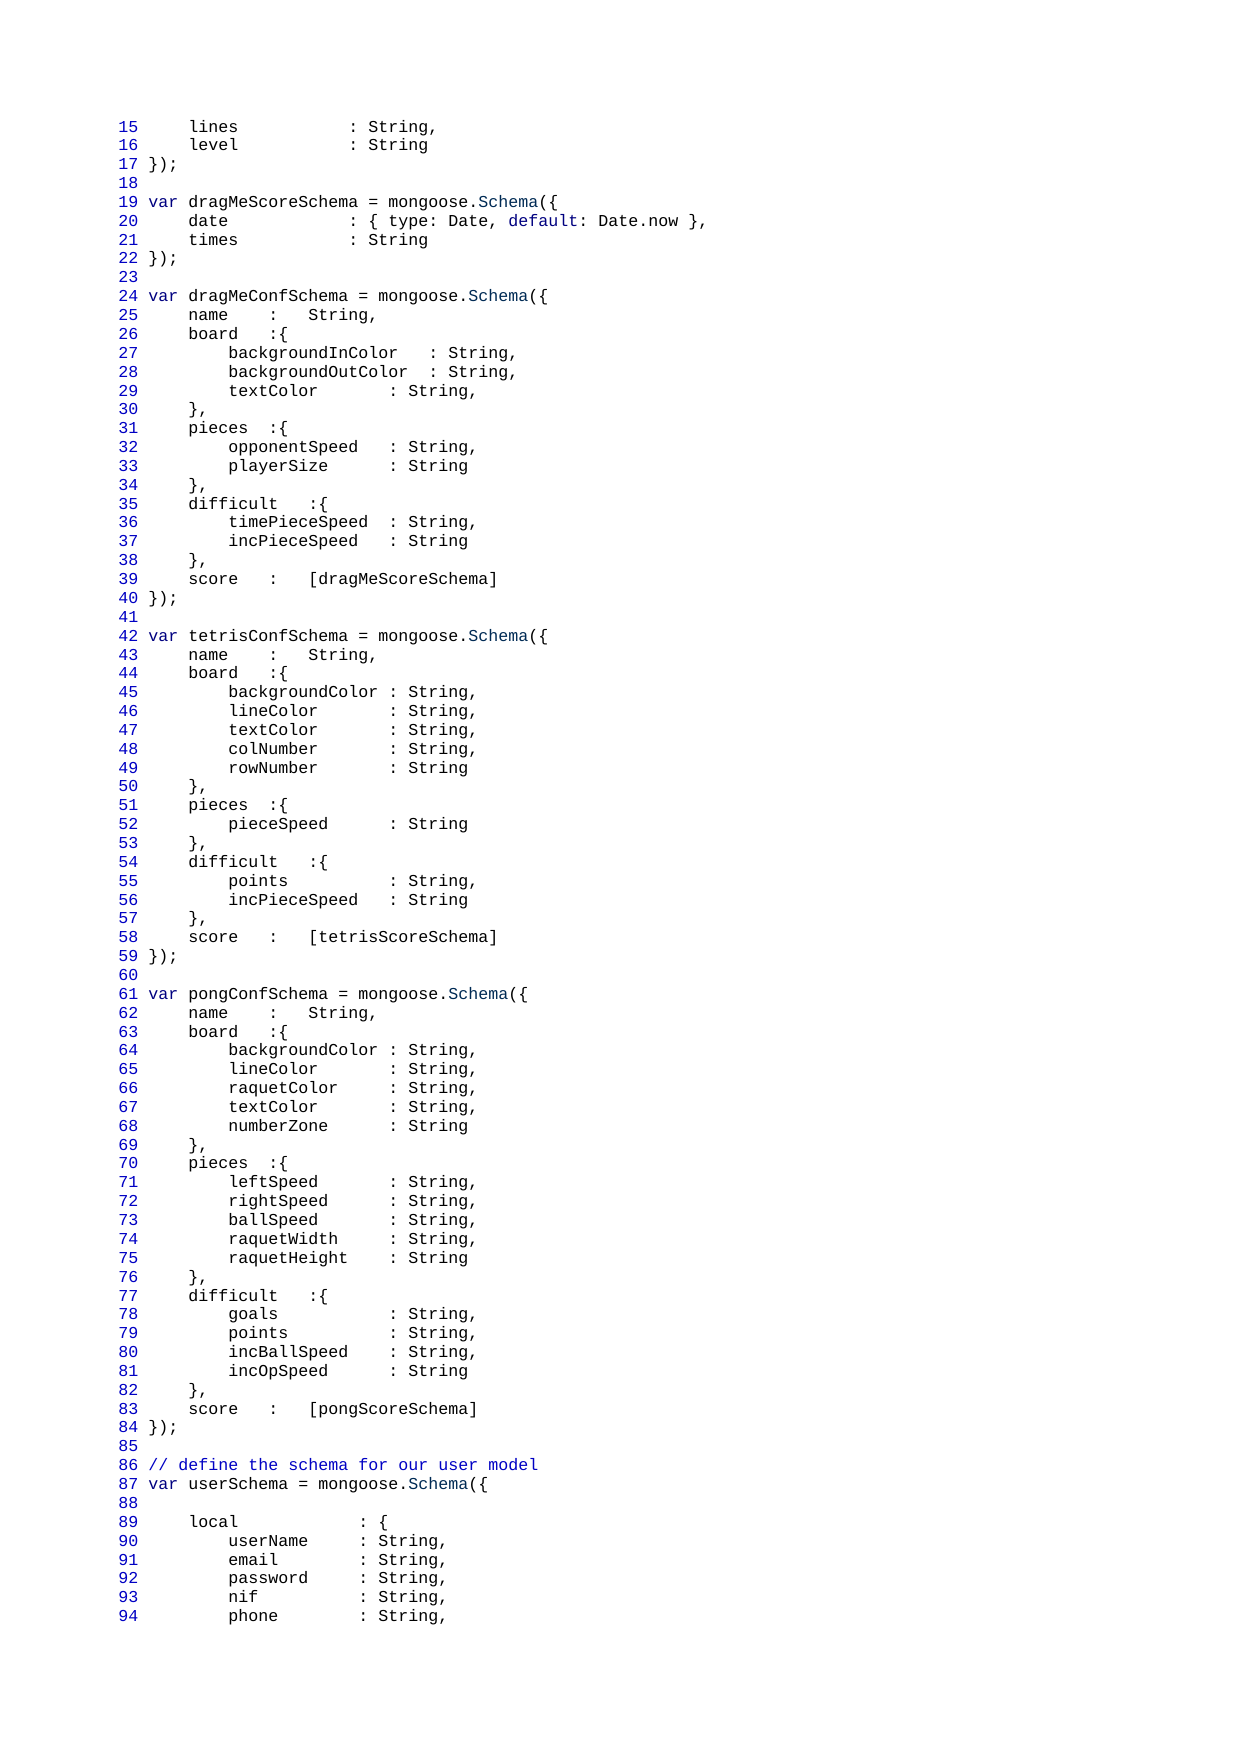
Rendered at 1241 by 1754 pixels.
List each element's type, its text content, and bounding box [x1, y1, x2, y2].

text 80 incBallSpeed : String, [118, 1344, 1122, 1362]
text 71 leftSpeed : String, [118, 1174, 1122, 1193]
text 74 raquetWidth : String, [118, 1231, 1122, 1249]
text 44 board :{ [118, 665, 1122, 684]
text 65 lineColor : String, [118, 1061, 1122, 1080]
text 52 pieceSpeed : String [118, 816, 1122, 834]
text 40 }); [118, 589, 1122, 608]
text 72 rightSpeed : String, [118, 1193, 1122, 1212]
text 25 name : String, [118, 307, 1122, 326]
text 94 phone : String, [118, 1608, 1122, 1626]
text 85 [118, 1438, 1122, 1457]
text 62 name : String, [118, 1004, 1122, 1023]
text 46 lineColor : String, [118, 703, 1122, 721]
text 24 var dragMeConfSchema = mongoose.Schema({ [118, 288, 1122, 307]
text 67 textColor : String, [118, 1098, 1122, 1117]
text 15 lines : String, [118, 118, 1122, 137]
text 29 textColor : String, [118, 382, 1122, 401]
text 33 playerSize : String [118, 457, 1122, 476]
text 48 colNumber : String, [118, 740, 1122, 759]
text 38 }, [118, 552, 1122, 571]
text 35 difficult :{ [118, 495, 1122, 514]
text 16 level : String [118, 137, 1122, 156]
text 19 var dragMeScoreSchema = mongoose.Schema({ [118, 193, 1122, 212]
text 66 raquetColor : String, [118, 1080, 1122, 1098]
text 27 backgroundInColor : String, [118, 344, 1122, 363]
text 84 }); [118, 1419, 1122, 1438]
text 21 times : String [118, 231, 1122, 250]
text 28 backgroundOutColor : String, [118, 363, 1122, 382]
text 57 }, [118, 910, 1122, 929]
text 87 var userSchema = mongoose.Schema({ [118, 1476, 1122, 1494]
text 88 [118, 1494, 1122, 1513]
text 36 timePieceSpeed : String, [118, 514, 1122, 533]
text 49 rowNumber : String [118, 759, 1122, 778]
text 83 score : [pongScoreSchema] [118, 1400, 1122, 1419]
text 69 }, [118, 1136, 1122, 1155]
text 37 incPieceSpeed : String [118, 533, 1122, 552]
text 89 local : { [118, 1513, 1122, 1532]
text 92 password : String, [118, 1570, 1122, 1589]
text 79 points : String, [118, 1325, 1122, 1344]
text 64 backgroundColor : String, [118, 1042, 1122, 1061]
text 63 board :{ [118, 1023, 1122, 1042]
text 70 pieces :{ [118, 1155, 1122, 1174]
text 82 }, [118, 1381, 1122, 1400]
text 20 date : { type: Date, default: Date.now }, [118, 212, 1122, 231]
text 22 }); [118, 250, 1122, 269]
text 39 score : [dragMeScoreSchema] [118, 571, 1122, 589]
text 51 pieces :{ [118, 797, 1122, 816]
text 90 userName : String, [118, 1532, 1122, 1551]
text 31 pieces :{ [118, 420, 1122, 439]
text 47 textColor : String, [118, 721, 1122, 740]
text 17 }); [118, 156, 1122, 175]
text 32 opponentSpeed : String, [118, 439, 1122, 457]
text 41 [118, 608, 1122, 627]
text 45 backgroundColor : String, [118, 684, 1122, 703]
text 58 score : [tetrisScoreSchema] [118, 929, 1122, 948]
text 60 [118, 967, 1122, 985]
text 76 }, [118, 1268, 1122, 1287]
text 81 incOpSpeed : String [118, 1362, 1122, 1381]
text 56 incPieceSpeed : String [118, 891, 1122, 910]
text 77 difficult :{ [118, 1287, 1122, 1306]
text 43 name : String, [118, 646, 1122, 665]
text 78 goals : String, [118, 1306, 1122, 1325]
text 93 nif : String, [118, 1589, 1122, 1608]
text 30 }, [118, 401, 1122, 420]
text 73 ballSpeed : String, [118, 1212, 1122, 1231]
text 34 }, [118, 476, 1122, 495]
text 18 [118, 175, 1122, 193]
text 23 [118, 269, 1122, 288]
text 50 }, [118, 778, 1122, 797]
text 53 }, [118, 834, 1122, 853]
text 91 email : String, [118, 1551, 1122, 1570]
text 59 }); [118, 948, 1122, 967]
text 86 // define the schema for our user model [118, 1457, 1122, 1476]
text 55 points : String, [118, 872, 1122, 891]
text 42 var tetrisConfSchema = mongoose.Schema({ [118, 627, 1122, 646]
text 68 numberZone : String [118, 1117, 1122, 1136]
text 54 difficult :{ [118, 853, 1122, 872]
text 75 raquetHeight : String [118, 1249, 1122, 1268]
text 26 board :{ [118, 326, 1122, 344]
text 61 var pongConfSchema = mongoose.Schema({ [118, 985, 1122, 1004]
